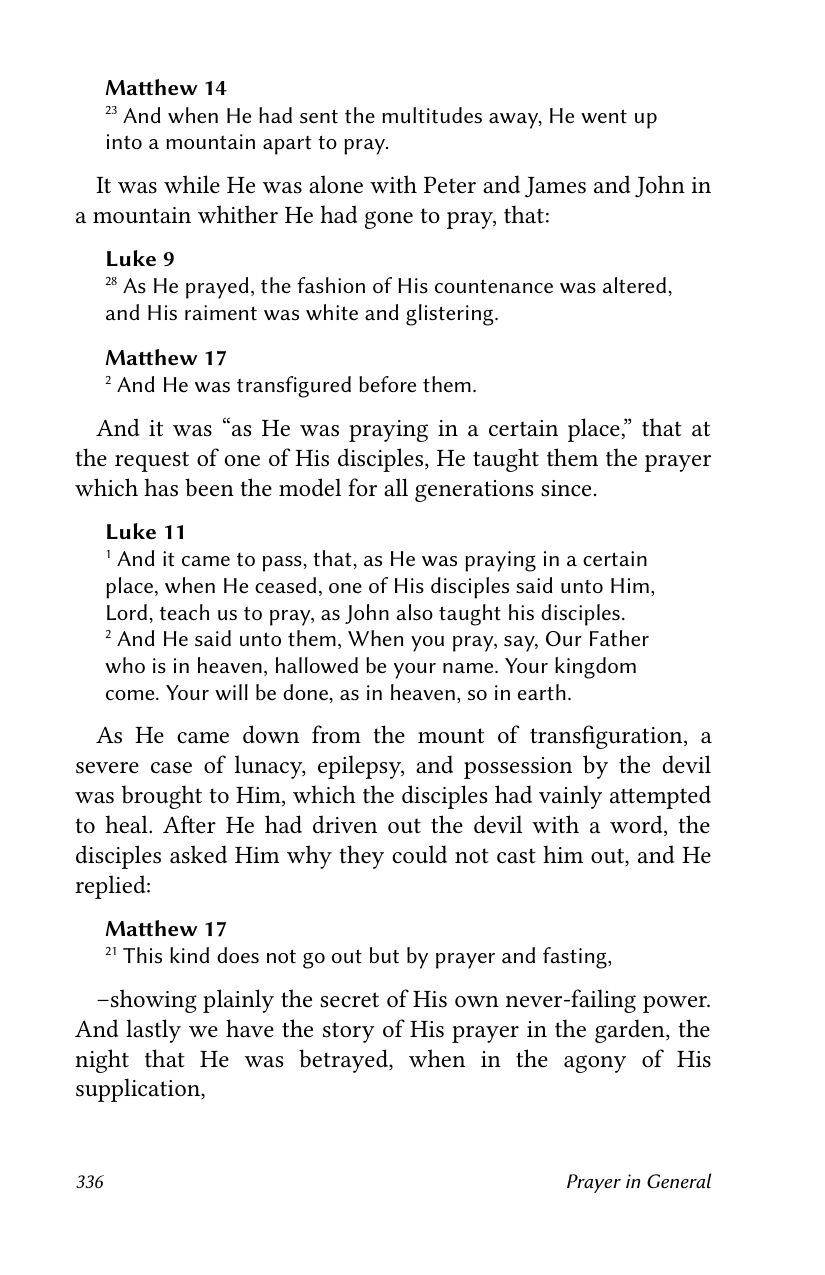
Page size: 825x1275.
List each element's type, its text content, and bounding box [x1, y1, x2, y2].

text Matthew 14 [105, 75, 712, 101]
text As He came down from the mount of transfiguration, a severe case of lunacy, epilepsy, and possession by the devil was brought to Him, which the disciples had vainly attempted to heal. After He had driven out the devil with a word, the disciples asked Him why they could not cast him out, and He replied: [75, 721, 712, 899]
text 2 And He was transfigured before them. [105, 372, 682, 398]
text 2 And He said unto them, When you pray, say, Our Father who is in heaven, hallowed be your name. Your kingdom come. Your will be done, as in heaven, so in earth. [105, 626, 682, 706]
text 23 And when He had sent the multitudes away, He went up into a mountain apart to pray. [105, 103, 682, 155]
text It was while He was alone with Peter and James and John in a mountain whither He had gone to pray, that: [75, 171, 712, 229]
text Matthew 17 [105, 344, 712, 371]
text 28 As He prayed, the fashion of His countenance was altered, and His raiment was white and glistering. [105, 273, 682, 326]
text Matthew 17 [105, 916, 712, 942]
text 21 This kind does not go out but by prayer and fasting, [105, 943, 682, 969]
text Luke 9 [105, 246, 712, 272]
text And it was “as He was praying in a certain place,” that at the request of one of His disciples, He taught them the prayer which has been the model for all generations since. [75, 414, 712, 502]
text –showing plainly the secret of His own never-failing power. And lastly we have the story of His prayer in the garden, the night that He was betrayed, when in the agony of His supplication, [75, 985, 712, 1103]
text 1 And it came to pass, that, as He was praying in a certain place, when He ceased, one of His disciples said unto Him, Lord, teach us to pray, as John also taught his disciples. [105, 546, 682, 626]
text Luke 11 [105, 518, 712, 545]
